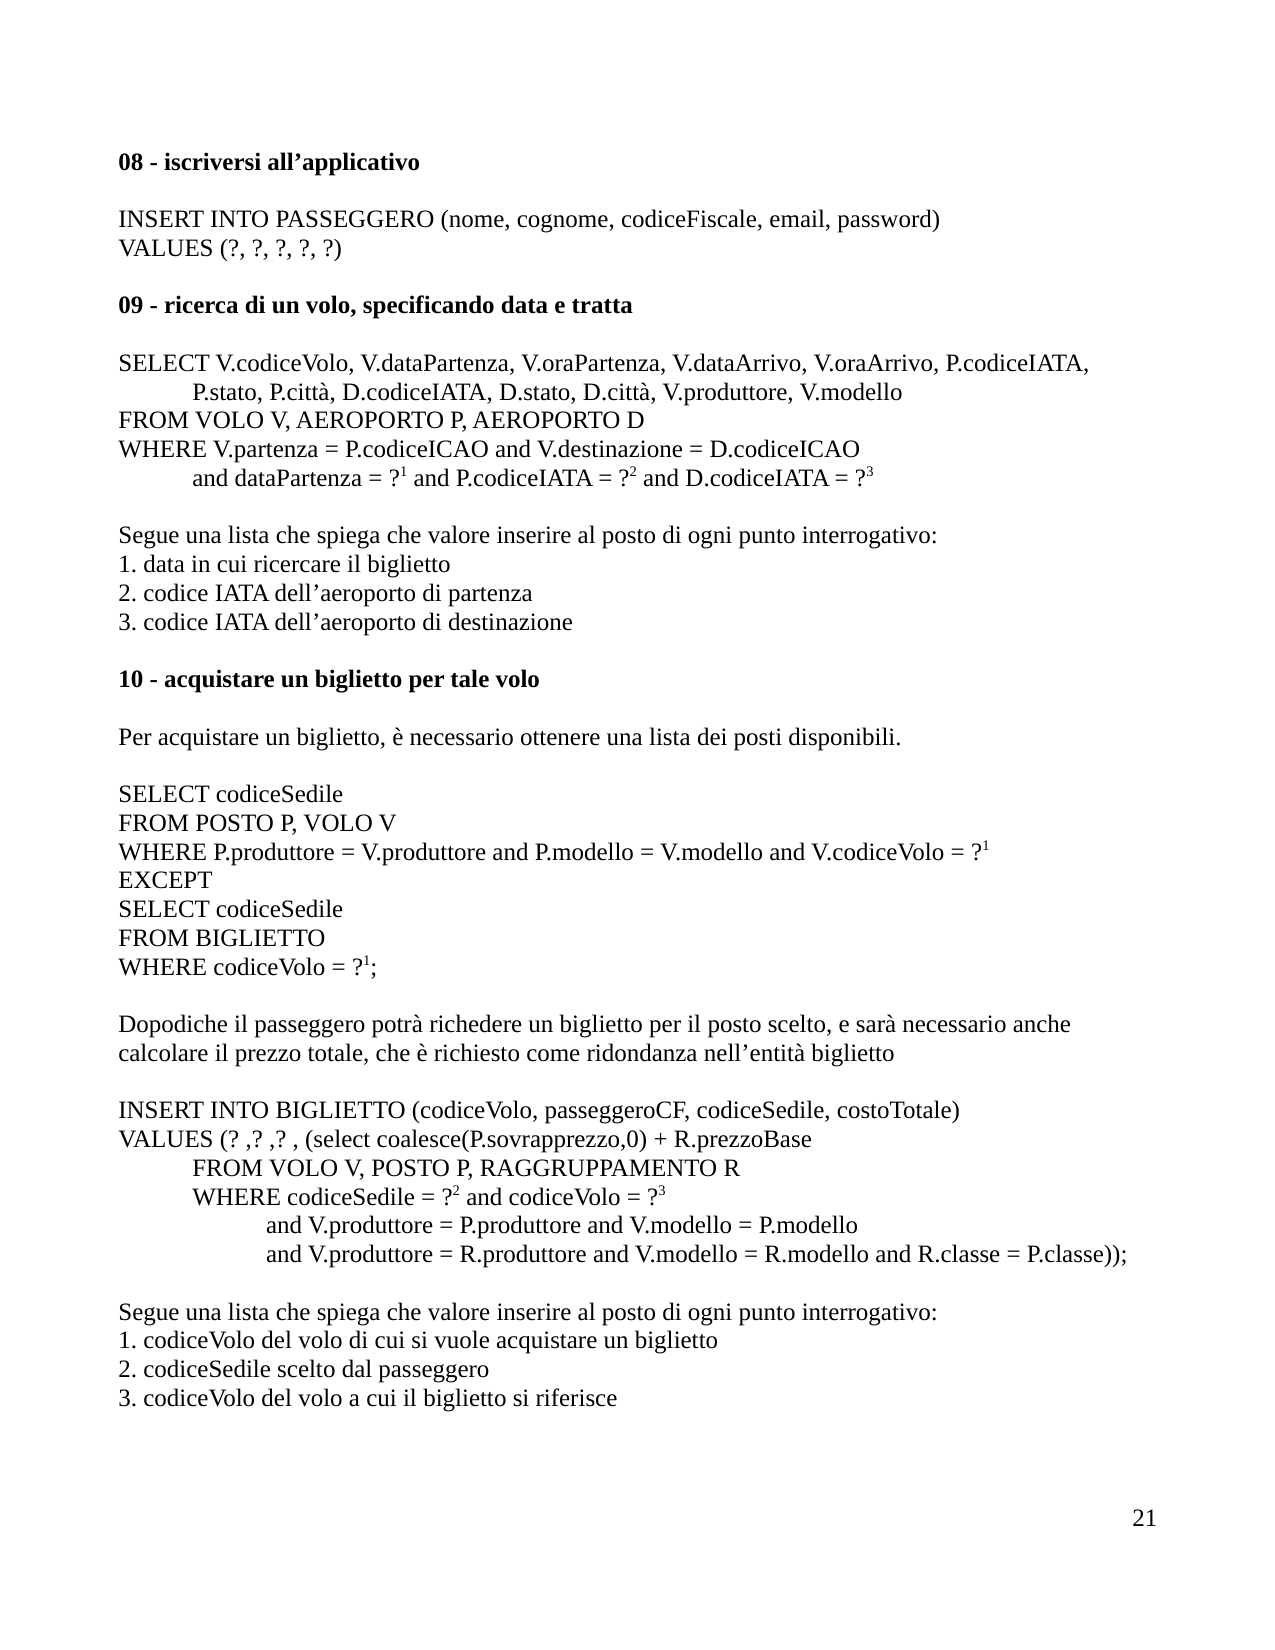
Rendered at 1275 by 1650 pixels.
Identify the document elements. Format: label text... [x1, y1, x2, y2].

text WHERE P.produttore = V.produttore and P.modello = V.modello and V.codiceVolo = ?1 [118, 837, 1157, 866]
text INSERT INTO PASSEGGERO (nome, cognome, codiceFiscale, email, password) [118, 204, 1157, 233]
text 3. codice IATA dell’aeroporto di destinazione [118, 607, 1157, 636]
text FROM BIGLIETTO [118, 923, 1157, 952]
text and dataPartenza = ?1 and P.codiceIATA = ?2 and D.codiceIATA = ?3 [118, 463, 1157, 492]
text SELECT codiceSedile [118, 894, 1157, 923]
text WHERE codiceVolo = ?1; [118, 952, 1157, 981]
text 09 - ricerca di un volo, specificando data e tratta [118, 291, 1157, 319]
text 10 - acquistare un biglietto per tale volo [118, 664, 1157, 693]
text 2. codiceSedile scelto dal passeggero [118, 1354, 1157, 1383]
text Segue una lista che spiega che valore inserire al posto di ogni punto interrogativo: [118, 521, 1157, 549]
text EXCEPT [118, 866, 1157, 894]
text VALUES (? ,? ,? , (select coalesce(P.sovrapprezzo,0) + R.prezzoBase [118, 1124, 1157, 1153]
text WHERE V.partenza = P.codiceICAO and V.destinazione = D.codiceICAO [118, 434, 1157, 463]
text and V.produttore = P.produttore and V.modello = P.modello [118, 1211, 1157, 1239]
text FROM VOLO V, POSTO P, RAGGRUPPAMENTO R [118, 1153, 1157, 1182]
text and V.produttore = R.produttore and V.modello = R.modello and R.classe = P.classe)); [118, 1239, 1157, 1268]
text 3. codiceVolo del volo a cui il biglietto si riferisce [118, 1383, 1157, 1412]
text Per acquistare un biglietto, è necessario ottenere una lista dei posti disponibili. [118, 722, 1157, 751]
text FROM POSTO P, VOLO V [118, 808, 1157, 837]
text 2. codice IATA dell’aeroporto di partenza [118, 578, 1157, 607]
text SELECT V.codiceVolo, V.dataPartenza, V.oraPartenza, V.dataArrivo, V.oraArrivo, P.codiceIATA, P.stato, P.città, D.codiceIATA, D.stato, D.città, V.produttore, V.modello [118, 348, 1157, 406]
text 1. codiceVolo del volo di cui si vuole acquistare un biglietto [118, 1326, 1157, 1354]
text VALUES (?, ?, ?, ?, ?) [118, 233, 1157, 262]
text 08 - iscriversi all’applicativo [118, 147, 1157, 176]
text 1. data in cui ricercare il biglietto [118, 549, 1157, 578]
text SELECT codiceSedile [118, 779, 1157, 808]
text FROM VOLO V, AEROPORTO P, AEROPORTO D [118, 406, 1157, 434]
text Segue una lista che spiega che valore inserire al posto di ogni punto interrogativo: [118, 1297, 1157, 1326]
text Dopodiche il passeggero potrà richedere un biglietto per il posto scelto, e sarà necessario anche calcolare il prezzo totale, che è richiesto come ridondanza nell’entità biglietto [118, 1009, 1157, 1067]
text WHERE codiceSedile = ?2 and codiceVolo = ?3 [118, 1182, 1157, 1211]
text INSERT INTO BIGLIETTO (codiceVolo, passeggeroCF, codiceSedile, costoTotale) [118, 1096, 1157, 1124]
